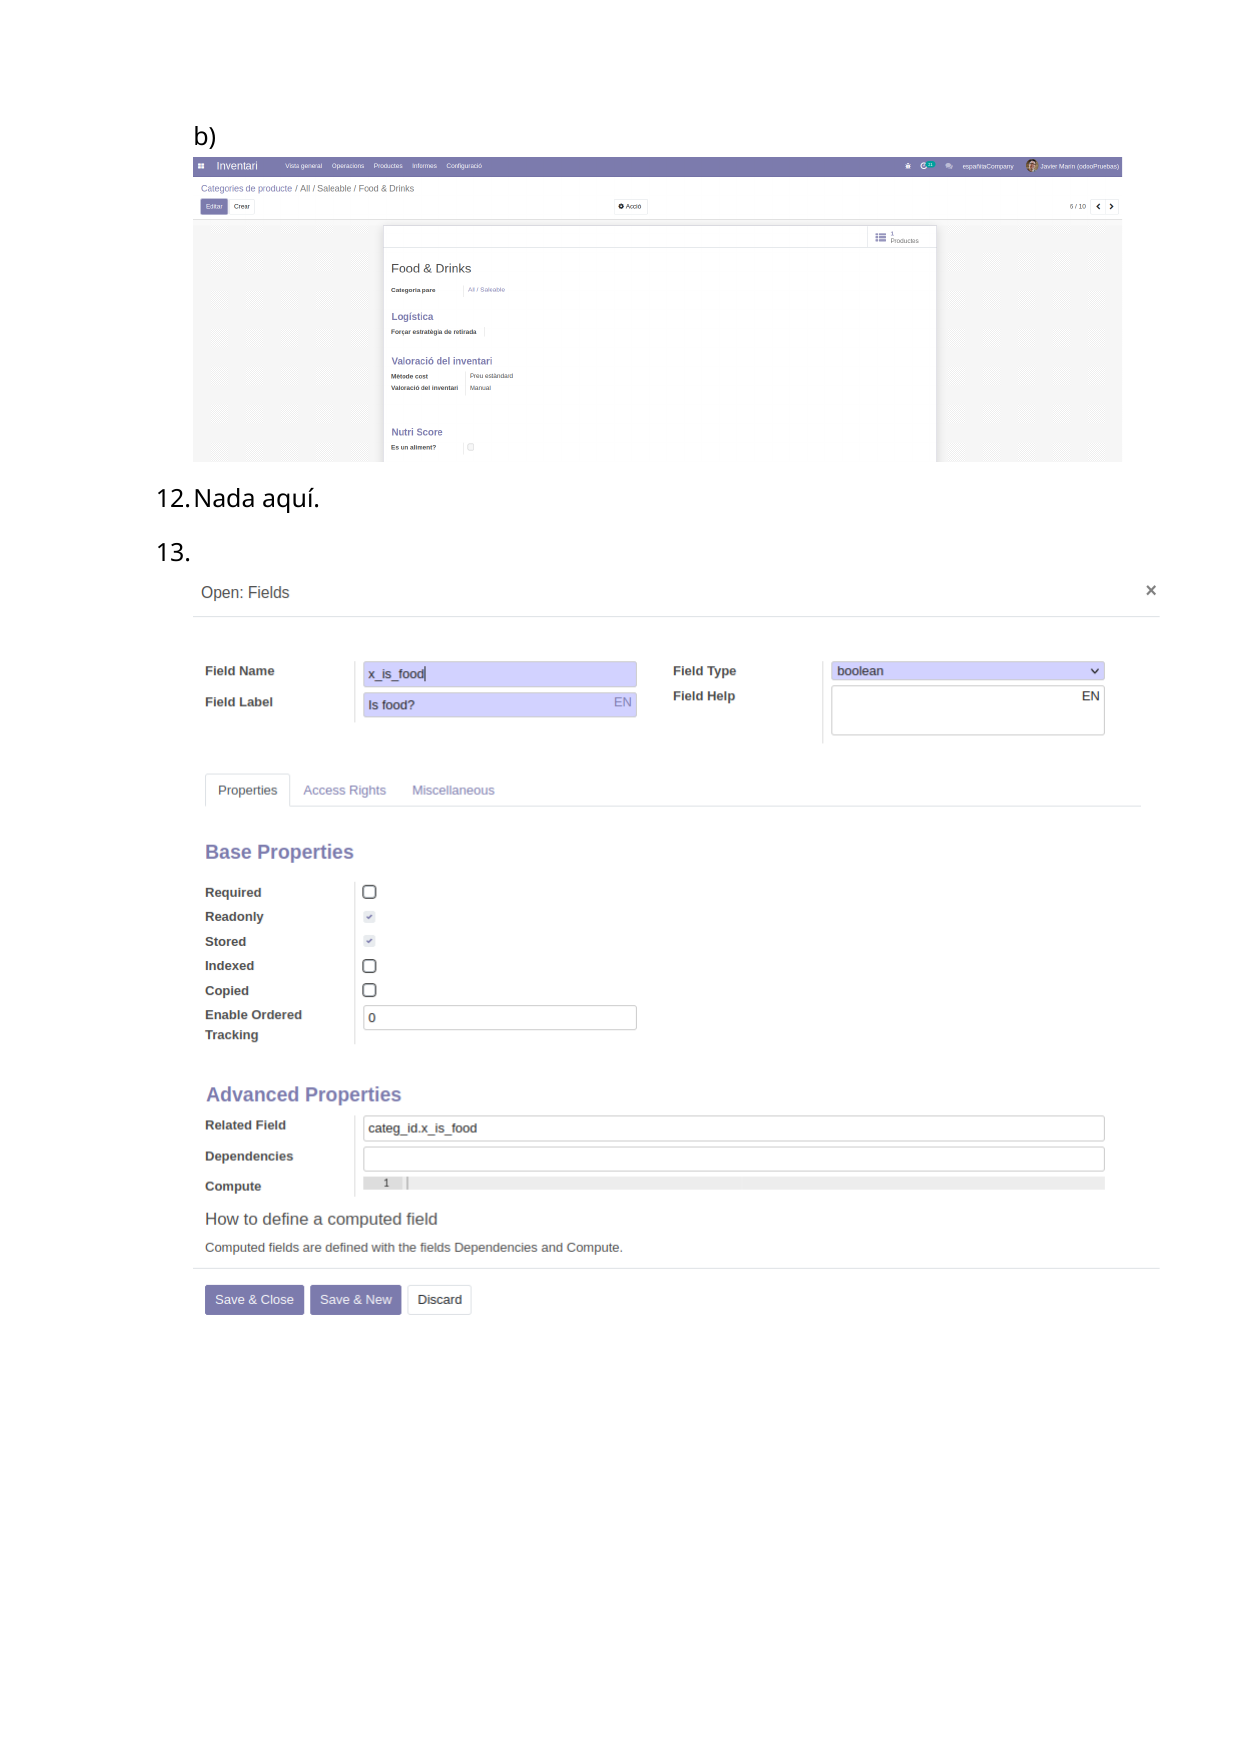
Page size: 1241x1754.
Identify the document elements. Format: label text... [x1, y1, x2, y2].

picture [193, 574, 1160, 1327]
picture [193, 157, 1123, 462]
list Nada aquí. [156, 481, 1122, 515]
